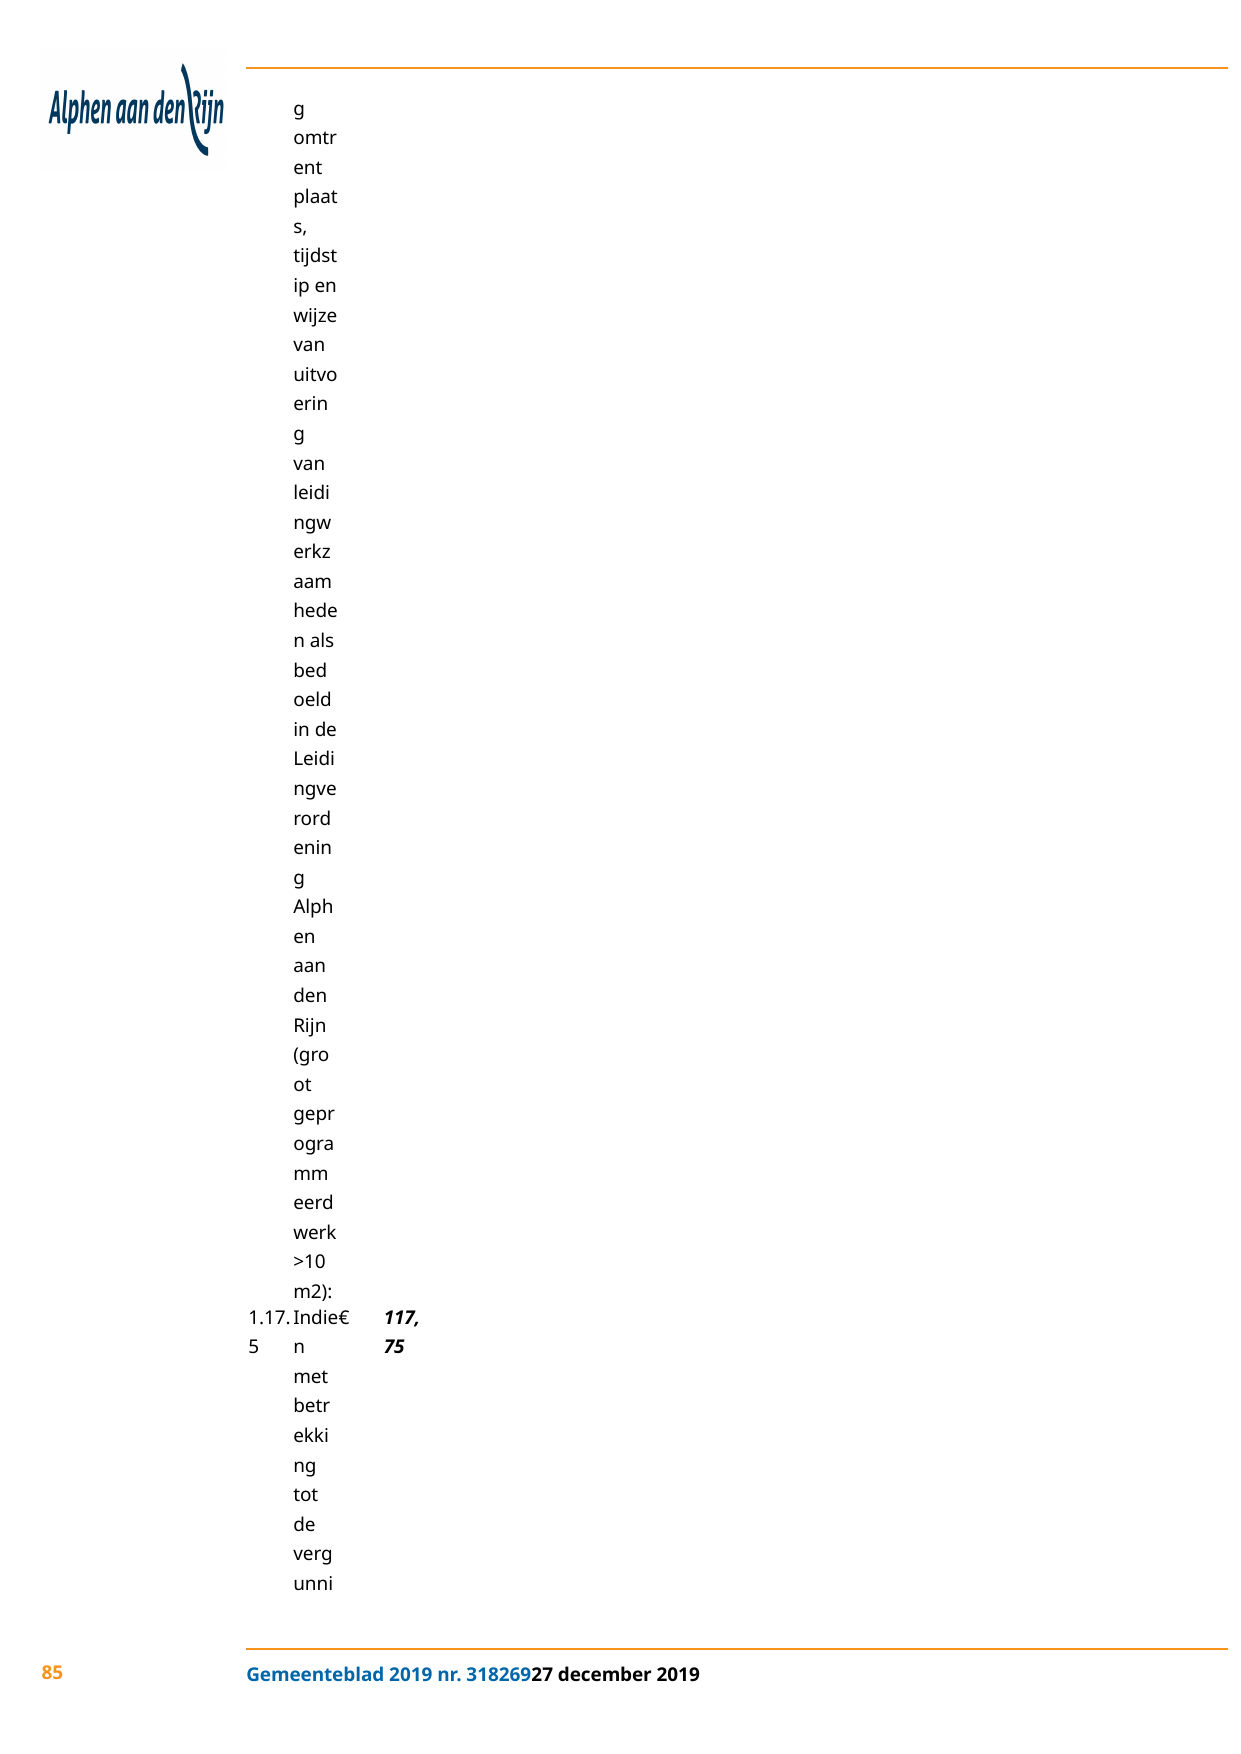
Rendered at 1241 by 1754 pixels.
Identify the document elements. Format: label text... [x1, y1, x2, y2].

table_cell 117,75 [384, 1304, 429, 1596]
table_cell [384, 95, 429, 1304]
table_cell [248, 95, 293, 1304]
table_cell € [338, 1304, 383, 1596]
picture [41, 47, 231, 172]
table_cell 1.17.5 [248, 1304, 293, 1596]
table_cell g omtrent plaats, tijdstip en wijze van uitvoering van leidingwerkzaamheden als bedoeld in de Leidingverordening Alphen aan den Rijn (groot geprogrammeerd werk >10 m2): [293, 95, 338, 1304]
table_cell Indien met betrekking tot de vergunni [293, 1304, 338, 1596]
table_cell [338, 95, 383, 1304]
